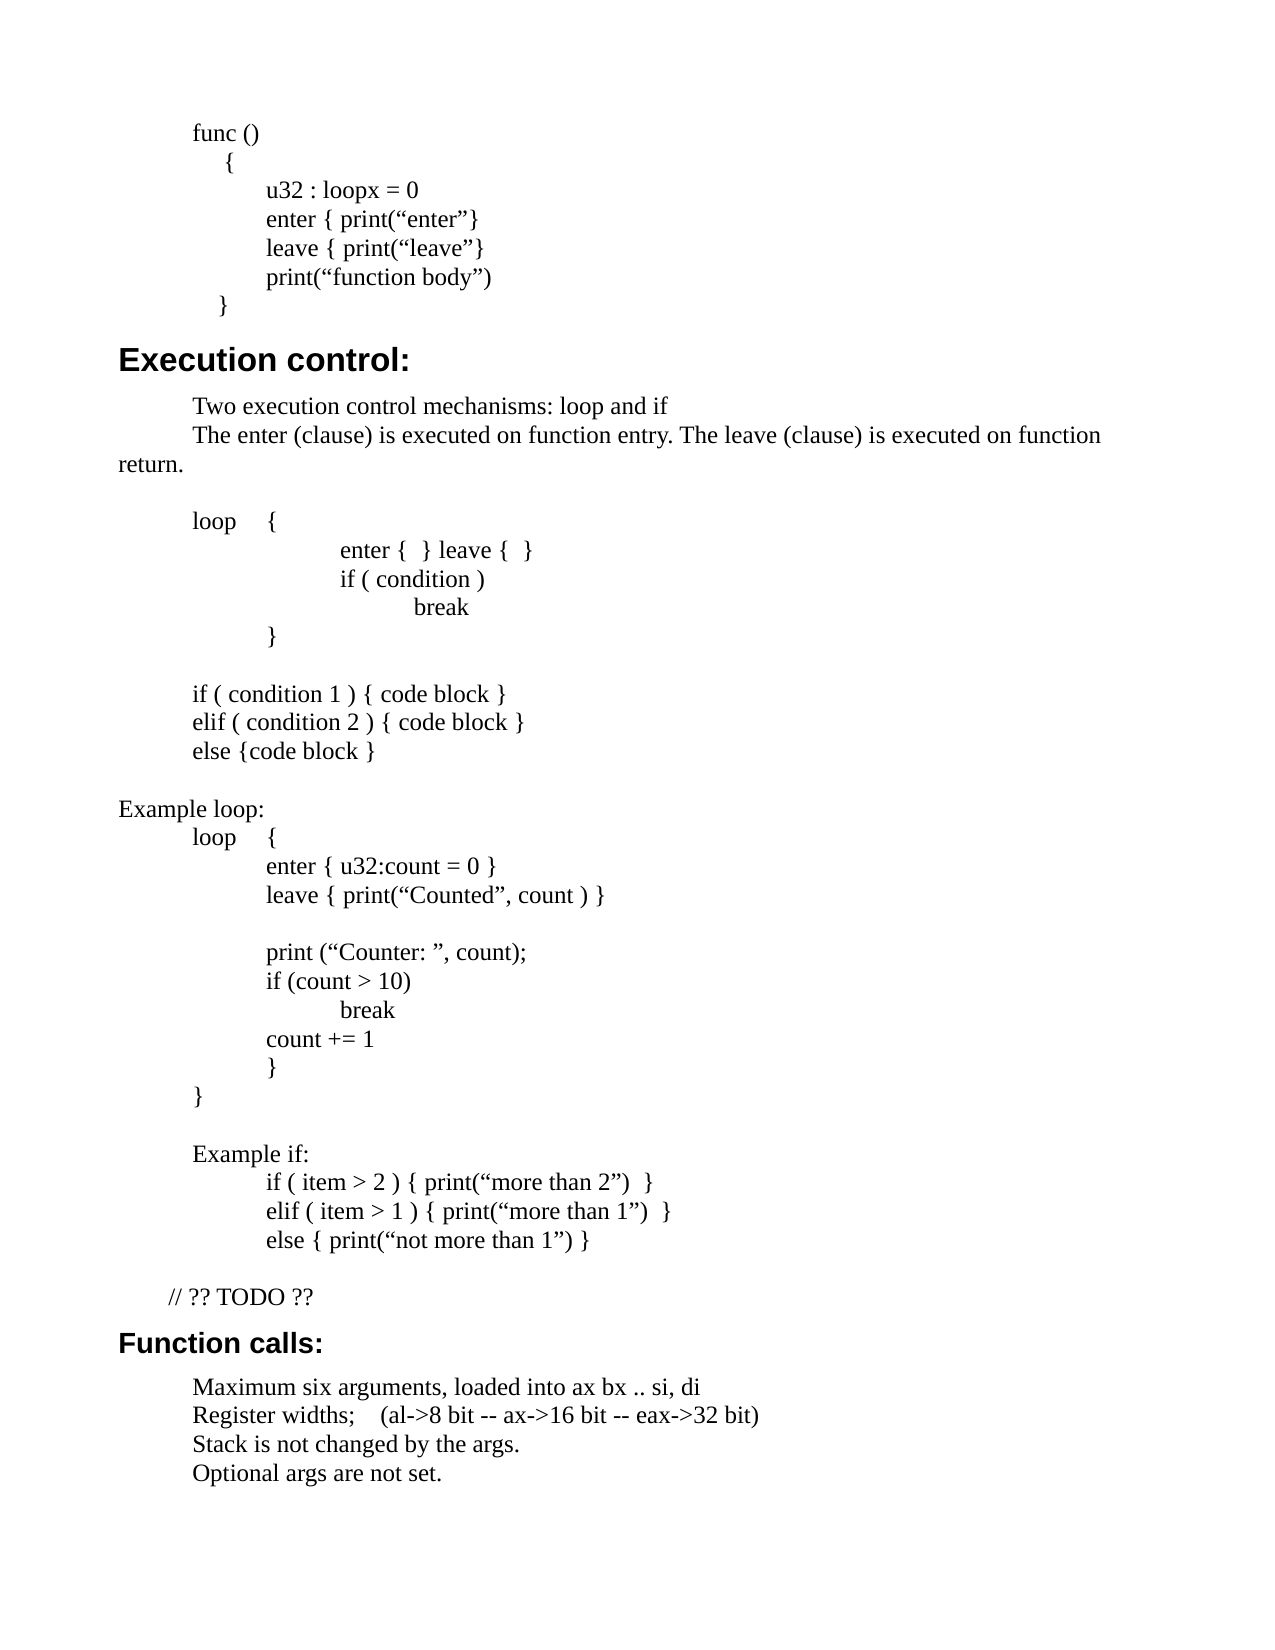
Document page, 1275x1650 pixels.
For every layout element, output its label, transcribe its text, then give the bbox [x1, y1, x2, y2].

subtitle Function calls: [118, 1326, 1157, 1359]
text u32 : loopx = 0 [118, 176, 1157, 204]
subtitle Execution control: [118, 340, 1157, 379]
text Example if: [118, 1139, 1157, 1167]
text Stack is not changed by the args. [118, 1429, 1157, 1458]
text else {code block } [118, 736, 1157, 765]
text } [118, 1052, 1157, 1081]
text The enter (clause) is executed on function entry. The leave (clause) is executed on function return. [118, 420, 1157, 477]
text print (“Counter: ”, count); [118, 937, 1157, 966]
text enter { print(“enter”} [118, 204, 1157, 233]
text Register widths; (al->8 bit -- ax->16 bit -- eax->32 bit) [118, 1401, 1157, 1429]
text { [118, 147, 1157, 176]
text leave { print(“Counted”, count ) } [118, 880, 1157, 909]
text } [118, 1081, 1157, 1110]
text if ( condition ) [118, 564, 1157, 592]
text Example loop: [118, 794, 1157, 822]
text if (count > 10) [118, 966, 1157, 995]
text func () [118, 118, 1157, 147]
text loop { [118, 822, 1157, 851]
text elif ( condition 2 ) { code block } [118, 707, 1157, 736]
text Maximum six arguments, loaded into ax bx .. si, di [118, 1372, 1157, 1401]
text } [118, 291, 1157, 319]
text loop { [118, 506, 1157, 535]
text print(“function body”) [118, 262, 1157, 291]
text Optional args are not set. [118, 1458, 1157, 1487]
text } [118, 621, 1157, 650]
text count += 1 [118, 1024, 1157, 1052]
text if ( condition 1 ) { code block } [118, 679, 1157, 707]
text // ?? TODO ?? [118, 1282, 1157, 1311]
text break [118, 995, 1157, 1024]
text else { print(“not more than 1”) } [118, 1225, 1157, 1254]
text break [118, 592, 1157, 621]
text enter { u32:count = 0 } [118, 851, 1157, 880]
text leave { print(“leave”} [118, 233, 1157, 262]
text if ( item > 2 ) { print(“more than 2”) } [118, 1167, 1157, 1196]
text Two execution control mechanisms: loop and if [118, 391, 1157, 420]
text enter { } leave { } [118, 535, 1157, 564]
text elif ( item > 1 ) { print(“more than 1”) } [118, 1196, 1157, 1225]
